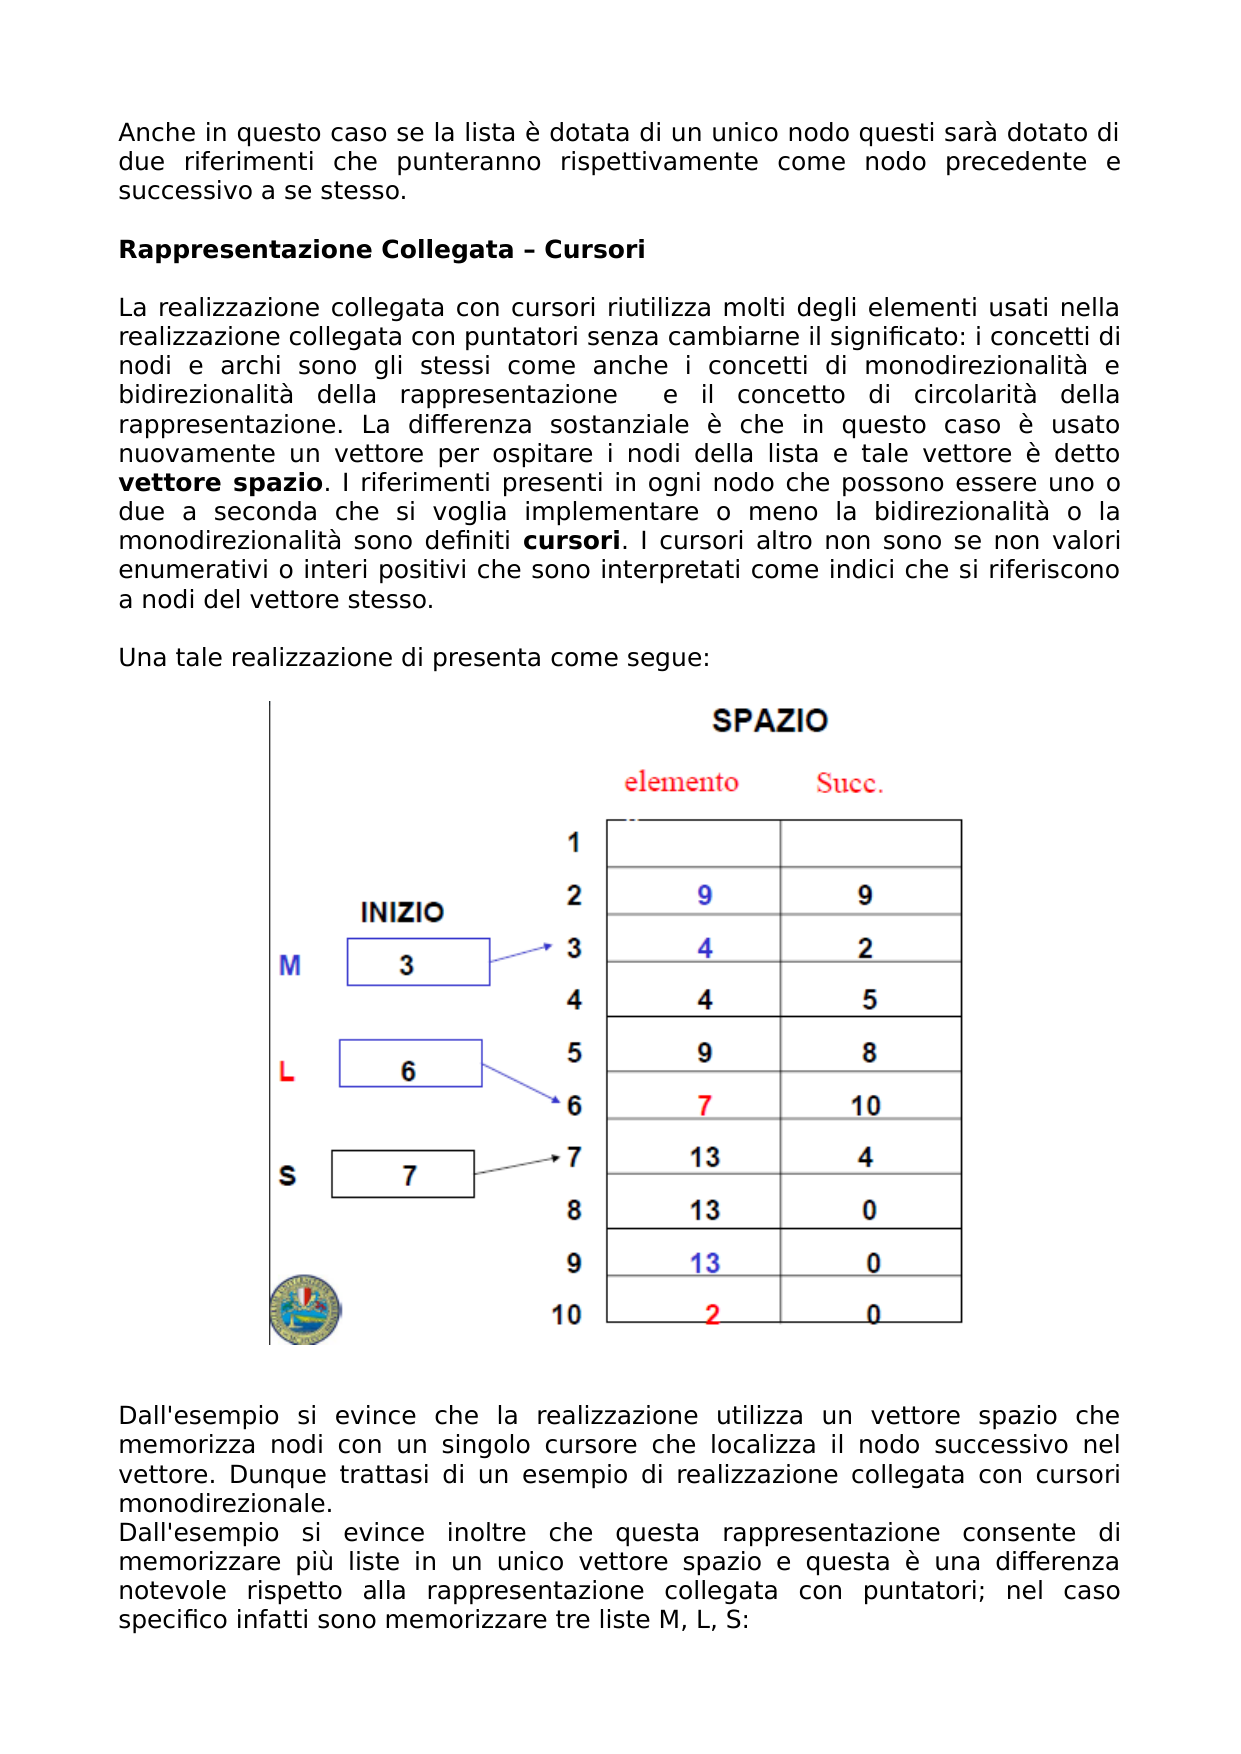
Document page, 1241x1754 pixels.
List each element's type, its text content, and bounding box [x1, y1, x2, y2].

text Dall'esempio si evince che la realizzazione utilizza un vettore spazio che memorizza nodi con un singolo cursore che localizza il nodo successivo nel vettore. Dunque trattasi di un esempio di realizzazione collegata con cursori monodirezionale. [118, 1401, 1122, 1518]
picture [269, 701, 972, 1345]
text La realizzazione collegata con cursori riutilizza molti degli elementi usati nella realizzazione collegata con puntatori senza cambiarne il significato: i concetti di nodi e archi sono gli stessi come anche i concetti di monodirezionalità e bidirezionalità della rappresentazione e il concetto di circolarità della rappresentazione. La differenza sostanziale è che in questo caso è usato nuovamente un vettore per ospitare i nodi della lista e tale vettore è detto vettore spazio. I riferimenti presenti in ogni nodo che possono essere uno o due a seconda che si voglia implementare o meno la bidirezionalità o la monodirezionalità sono definiti cursori. I cursori altro non sono se non valori enumerativi o interi positivi che sono interpretati come indici che si riferiscono a nodi del vettore stesso. [118, 293, 1122, 614]
text Una tale realizzazione di presenta come segue: [118, 643, 1122, 672]
text Dall'esempio si evince inoltre che questa rappresentazione consente di memorizzare più liste in un unico vettore spazio e questa è una differenza notevole rispetto alla rappresentazione collegata con puntatori; nel caso specifico infatti sono memorizzare tre liste M, L, S: [118, 1518, 1122, 1635]
text Anche in questo caso se la lista è dotata di un unico nodo questi sarà dotato di due riferimenti che punteranno rispettivamente come nodo precedente e successivo a se stesso. [118, 118, 1122, 206]
text Rappresentazione Collegata – Cursori [118, 235, 1122, 264]
